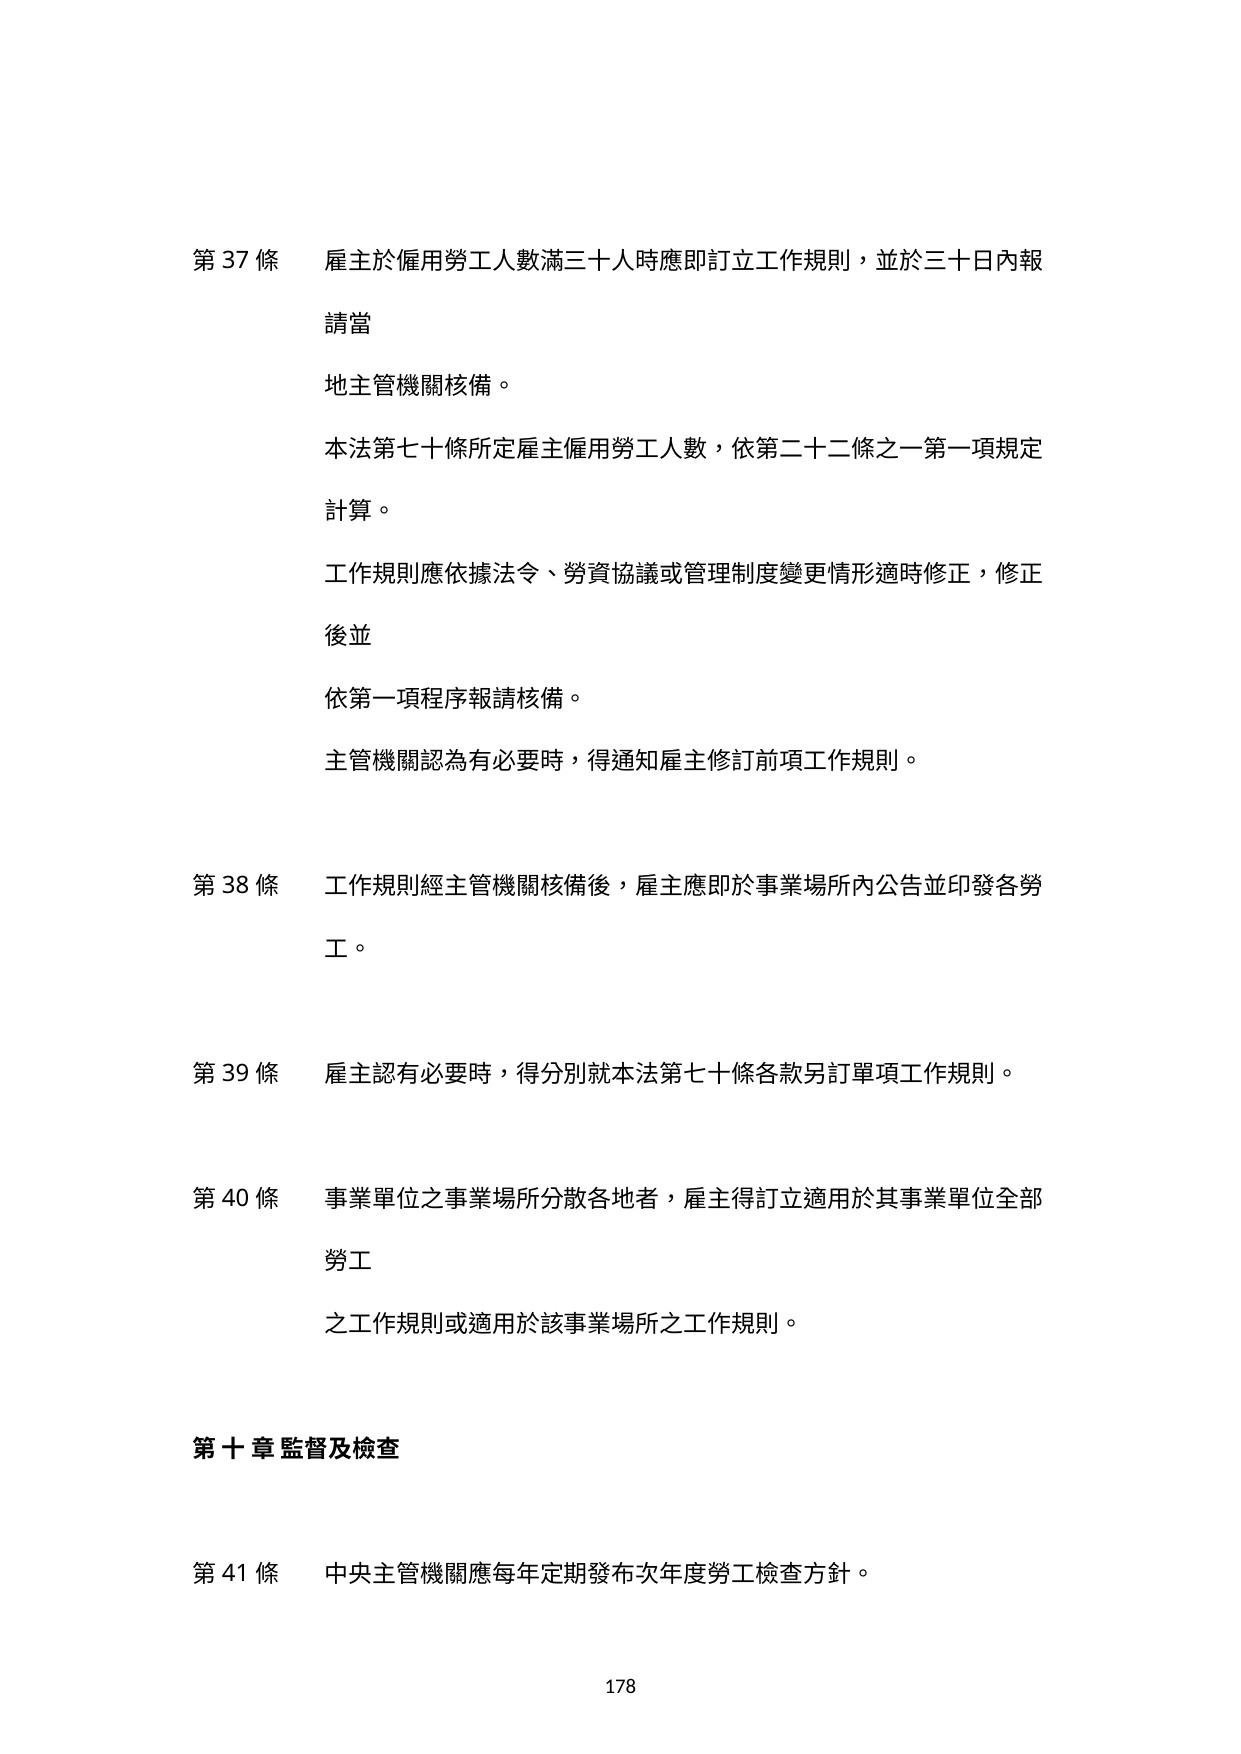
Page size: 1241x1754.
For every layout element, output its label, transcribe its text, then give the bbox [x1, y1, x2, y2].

table_cell [306, 972, 319, 1097]
table_cell 工作規則經主管機關核備後，雇主應即於事業場所內公告並印發各勞工。 [319, 785, 1053, 972]
table_cell 雇主認有必要時，得分別就本法第七十條各款另訂單項工作規則。 [319, 972, 1053, 1097]
table_cell [306, 1472, 319, 1597]
table_cell [306, 155, 319, 785]
table_cell 第 38 條 [188, 785, 306, 972]
table_cell [306, 1097, 319, 1347]
table_cell 雇主於僱用勞工人數滿三十人時應即訂立工作規則，並於三十日內報請當 地主管機關核備。 本法第七十條所定雇主僱用勞工人數，依第二十二條之一第一項規定計算。 工作規則應依據法令、勞資協議或管理制度變更情形適時修正，修正後並 依第一項程序報請核備。 主管機關認為有必要時，得通知雇主修訂前項工作規則。 [319, 155, 1053, 785]
table_cell 第 十 章 監督及檢查 [188, 1347, 1053, 1472]
table_cell 中央主管機關應每年定期發布次年度勞工檢查方針。 [319, 1472, 1053, 1597]
table_cell 事業單位之事業場所分散各地者，雇主得訂立適用於其事業單位全部勞工 之工作規則或適用於該事業場所之工作規則。 [319, 1097, 1053, 1347]
table_cell 第 39 條 [188, 972, 306, 1097]
table_cell 第 37 條 [188, 155, 306, 785]
table_cell 第 40 條 [188, 1097, 306, 1347]
table_cell [306, 785, 319, 972]
table_cell 第 41 條 [188, 1472, 306, 1597]
